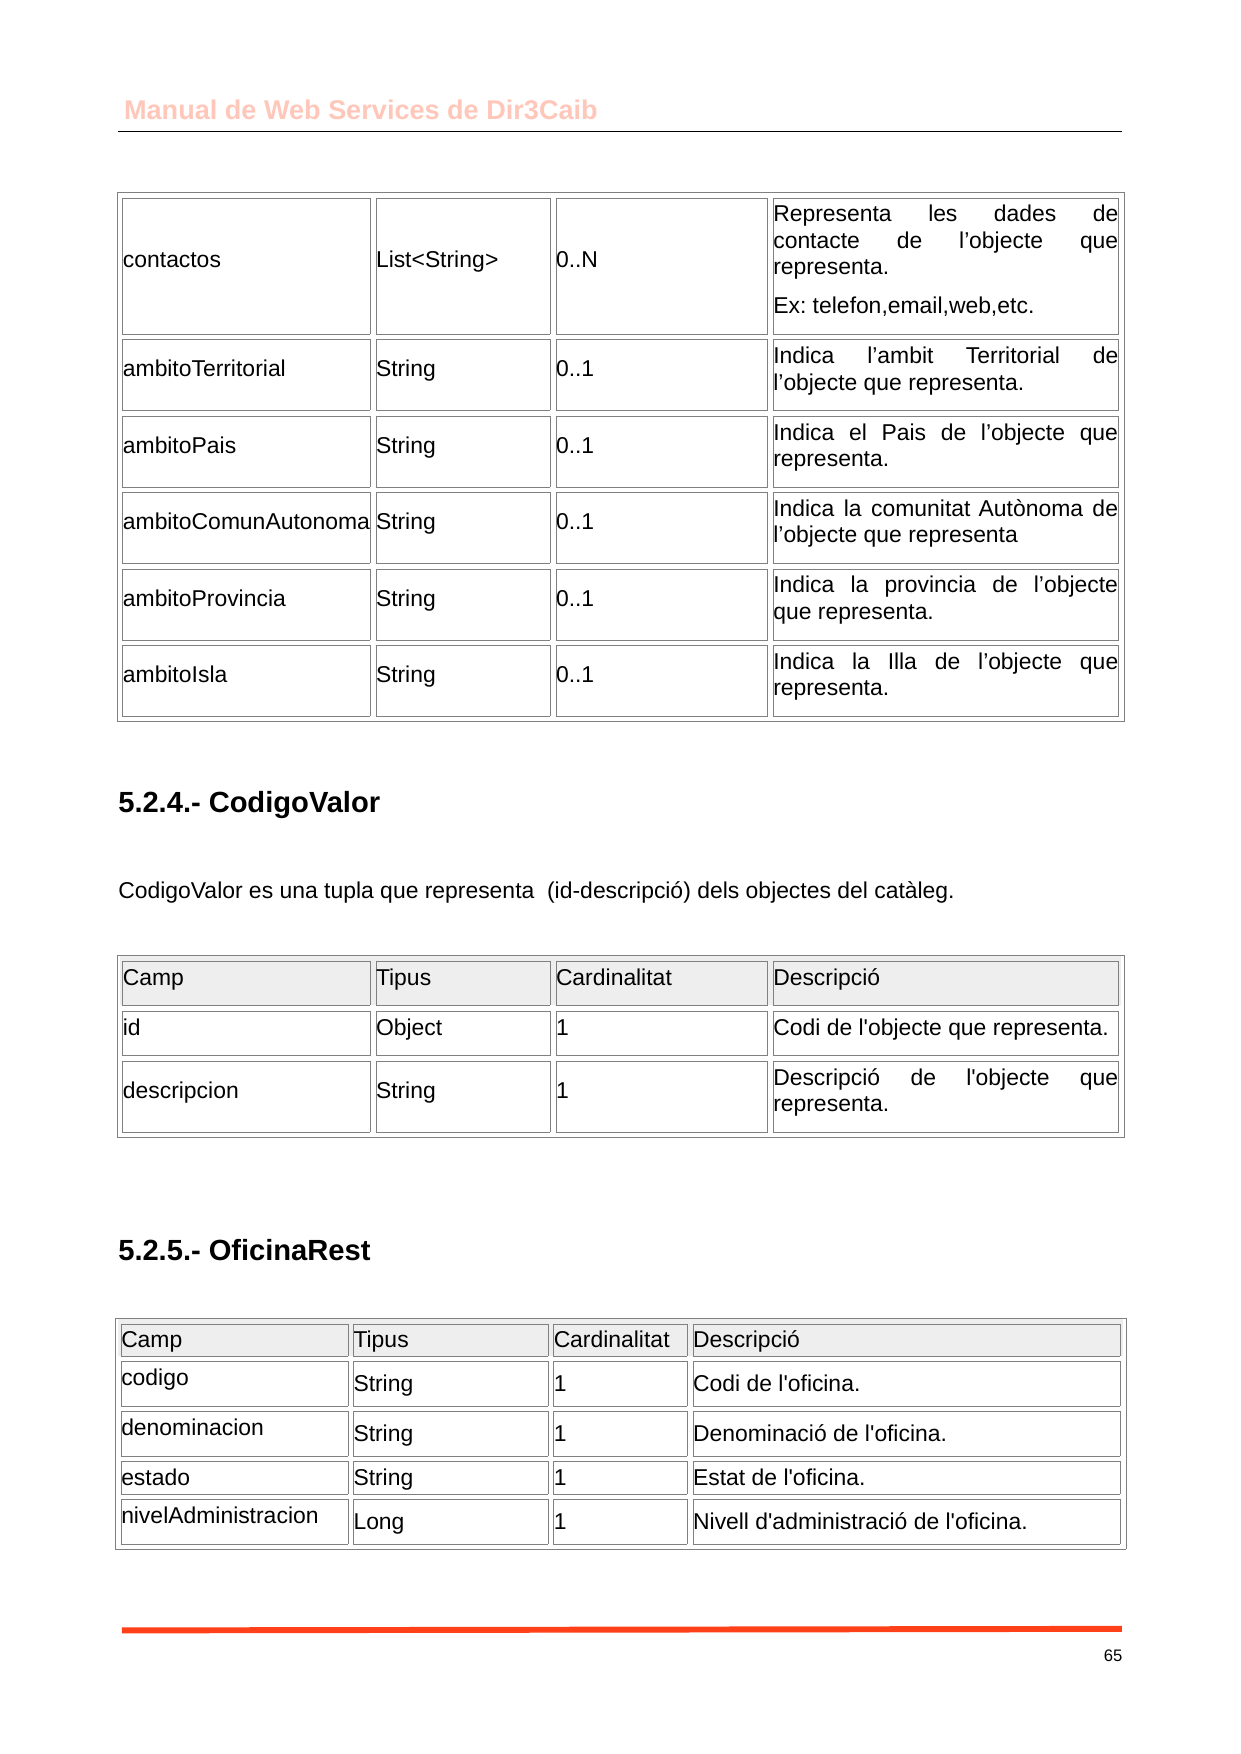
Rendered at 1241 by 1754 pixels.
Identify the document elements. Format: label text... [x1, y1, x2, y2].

table_cell String [373, 1055, 553, 1132]
table_cell String [373, 334, 553, 410]
table_cell ambitoComunAutonoma [120, 487, 373, 563]
table_cell Indica la Illa de l’objecte que representa. [770, 640, 1121, 716]
table_cell 0..1 [553, 563, 770, 639]
table_cell Codi de l'objecte que representa. [770, 1005, 1121, 1055]
table_cell Indica l’ambit Territorial de l’objecte que representa. [770, 334, 1121, 410]
table_cell 1 [551, 1356, 690, 1406]
table_header Camp [120, 956, 373, 1005]
table_cell 1 [551, 1494, 690, 1544]
table_cell Estat de l'oficina. [690, 1456, 1123, 1493]
table_cell 0..1 [553, 334, 770, 410]
table_cell String [373, 563, 553, 639]
table_cell String [350, 1356, 551, 1406]
table_cell nivelAdministracion [118, 1494, 350, 1544]
table_cell ambitoTerritorial [120, 334, 373, 410]
subtitle CodigoValor [118, 785, 1122, 819]
table_cell Denominació de l'oficina. [690, 1406, 1123, 1456]
table_cell String [373, 640, 553, 716]
table_cell String [373, 410, 553, 487]
table_cell Indica la provincia de l’objecte que representa. [770, 563, 1121, 639]
table_cell 1 [553, 1055, 770, 1132]
table_cell String [350, 1406, 551, 1456]
table_cell 1 [551, 1406, 690, 1456]
table_cell Object [373, 1005, 553, 1055]
table_cell descripcion [120, 1055, 373, 1132]
text CodigoValor es una tupla que representa (id-descripció) dels objectes del catàleg. [118, 877, 1122, 904]
table_cell String [373, 487, 553, 563]
table_cell contactos [120, 193, 373, 334]
table_header Descripció [770, 956, 1121, 1005]
table_cell 0..N [553, 193, 770, 334]
table_cell denominacion [118, 1406, 350, 1456]
table_cell Indica la comunitat Autònoma de l’objecte que representa [770, 487, 1121, 563]
table_cell 1 [553, 1005, 770, 1055]
table_cell id [120, 1005, 373, 1055]
table_cell estado [118, 1456, 350, 1493]
table_header Tipus [350, 1319, 551, 1356]
table_cell 0..1 [553, 487, 770, 563]
table_cell List<String> [373, 193, 553, 334]
table_header Tipus [373, 956, 553, 1005]
table_cell Nivell d'administració de l'oficina. [690, 1494, 1123, 1544]
table_cell String [350, 1456, 551, 1493]
table_cell ambitoProvincia [120, 563, 373, 639]
table_header Cardinalitat [551, 1319, 690, 1356]
table_header Cardinalitat [553, 956, 770, 1005]
table_header Camp [118, 1319, 350, 1356]
table_cell Representa les dades de contacte de l’objecte que representa. Ex: telefon,email,web,etc. [770, 193, 1121, 334]
table_cell codigo [118, 1356, 350, 1406]
table_cell ambitoIsla [120, 640, 373, 716]
table_cell 0..1 [553, 410, 770, 487]
table_header Descripció [690, 1319, 1123, 1356]
table_cell Long [350, 1494, 551, 1544]
table_cell 0..1 [553, 640, 770, 716]
subtitle OficinaRest [118, 1233, 1122, 1267]
table_cell Descripció de l'objecte que representa. [770, 1055, 1121, 1132]
table_cell 1 [551, 1456, 690, 1493]
table_cell Indica el Pais de l’objecte que representa. [770, 410, 1121, 487]
table_cell Codi de l'oficina. [690, 1356, 1123, 1406]
table_cell ambitoPais [120, 410, 373, 487]
